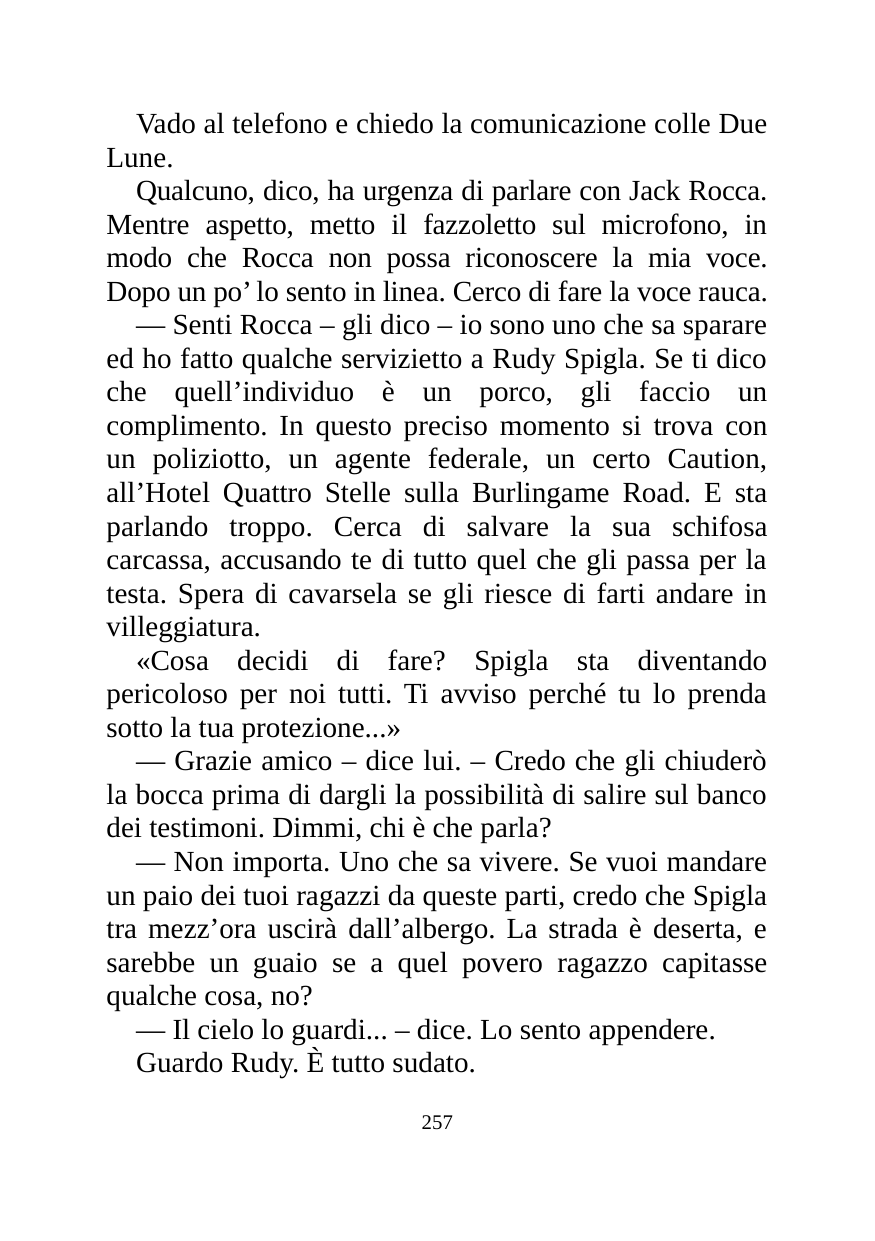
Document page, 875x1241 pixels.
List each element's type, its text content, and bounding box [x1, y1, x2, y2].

text — Grazie amico – dice lui. – Credo che gli chiuderò la bocca prima di dargli la possibilità di salire sul banco dei testimoni. Dimmi, chi è che parla? [106, 743, 768, 844]
text — Senti Rocca – gli dico – io sono uno che sa sparare ed ho fatto qualche servizietto a Rudy Spigla. Se ti dico che quell’individuo è un porco, gli faccio un complimento. In questo preciso momento si trova con un poliziotto, un agente federale, un certo Caution, all’Hotel Quattro Stelle sulla Burlingame Road. E sta parlando troppo. Cerca di salvare la sua schifosa carcassa, accusando te di tutto quel che gli passa per la testa. Spera di cavarsela se gli riesce di farti andare in villeggiatura. [106, 307, 768, 643]
text — Non importa. Uno che sa vivere. Se vuoi mandare un paio dei tuoi ragazzi da queste parti, credo che Spigla tra mezz’ora uscirà dall’albergo. La strada è deserta, e sarebbe un guaio se a quel povero ragazzo capitasse qualche cosa, no? [106, 844, 768, 1012]
text Vado al telefono e chiedo la comunicazione colle Due Lune. [106, 106, 768, 173]
text «Cosa decidi di fare? Spigla sta diventando pericoloso per noi tutti. Ti avviso perché tu lo prenda sotto la tua protezione...» [106, 643, 768, 743]
text — Il cielo lo guardi... – dice. Lo sento appendere. [106, 1012, 768, 1045]
text Qualcuno, dico, ha urgenza di parlare con Jack Rocca. Mentre aspetto, metto il fazzoletto sul microfono, in modo che Rocca non possa riconoscere la mia voce. Dopo un po’ lo sento in linea. Cerco di fare la voce rauca. [106, 173, 768, 307]
text Guardo Rudy. È tutto sudato. [106, 1045, 768, 1079]
